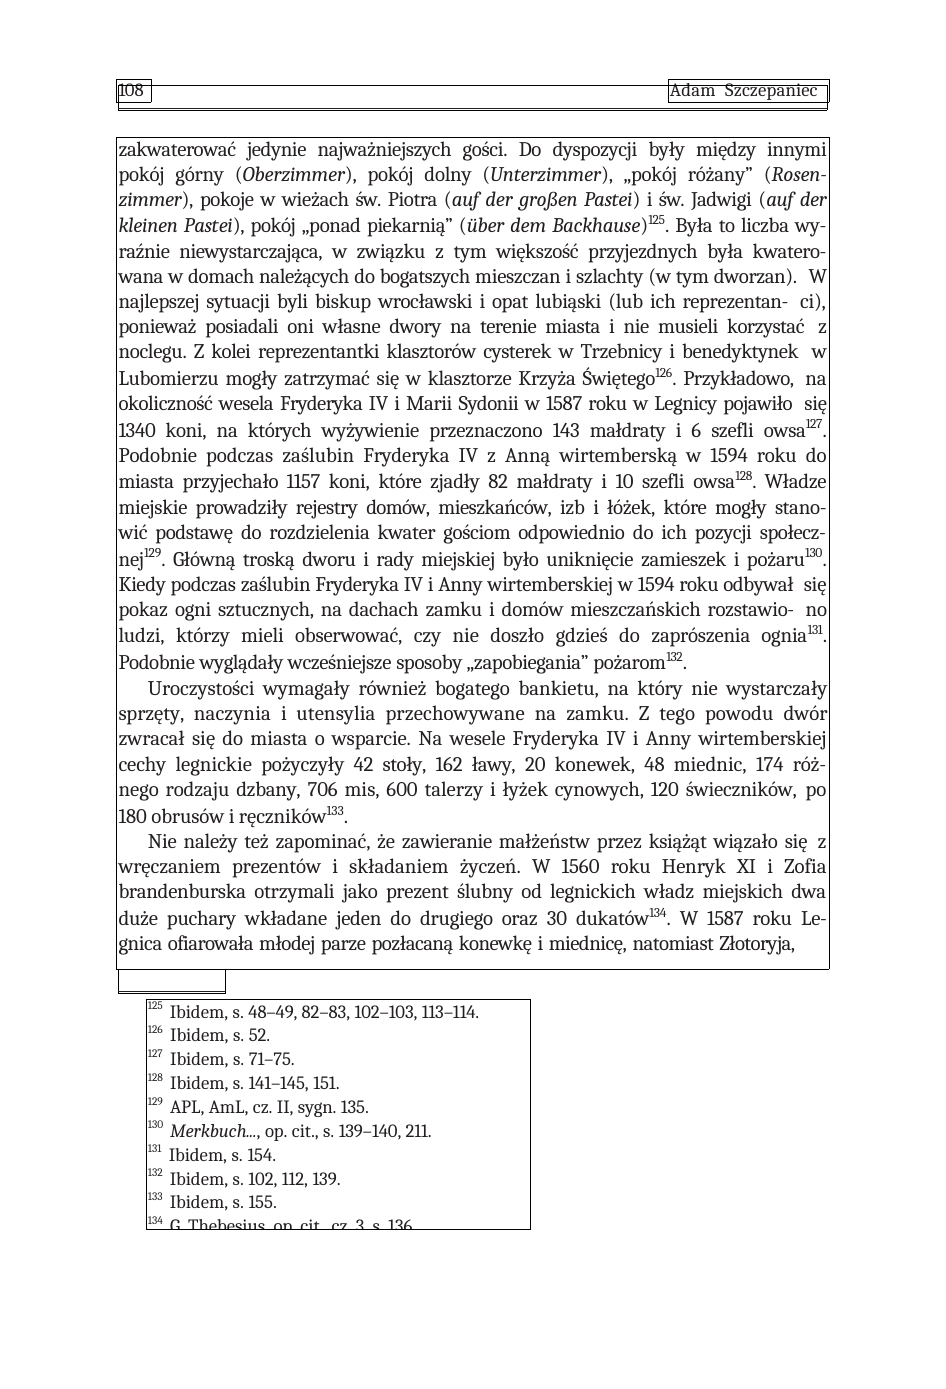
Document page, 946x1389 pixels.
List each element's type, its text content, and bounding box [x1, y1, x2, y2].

text [118, 80, 151, 85]
text 125 Ibidem, s. 48–49, 82–83, 102–103, 113–114. [148, 1000, 530, 1023]
text 126 Ibidem, s. 52. [148, 1023, 530, 1047]
text 131 Ibidem, s. 154. [148, 1142, 530, 1166]
text 108 [119, 86, 151, 101]
text 130 Merkbuch..., op. cit., s. 139–140, 211. [148, 1119, 530, 1142]
text zakwaterować jedynie najważniejszych gości. Do dyspozycji były między innymi pokój górny (Oberzimmer), pokój dolny (Unterzimmer), „pokój różany” (Rosen- zimmer), pokoje w wieżach św. Piotra (auf der großen Pastei) i św. Jadwigi (auf der kleinen Pastei), pokój „ponad piekarnią” (über dem Backhause)125. Była to liczba wy- raźnie niewystarczająca, w związku z tym większość przyjezdnych była kwatero- wana w domach należących do bogatszych mieszczan i szlachty (w tym dworzan). W najlepszej sytuacji byli biskup wrocławski i opat lubiąski (lub ich reprezentan- ci), ponieważ posiadali oni własne dwory na terenie miasta i nie musieli korzystać z noclegu. Z kolei reprezentantki klasztorów cysterek w Trzebnicy i benedyktynek w Lubomierzu mogły zatrzymać się w klasztorze Krzyża Świętego126. Przykładowo, na okoliczność wesela Fryderyka IV i Marii Sydonii w 1587 roku w Legnicy pojawiło się 1340 koni, na których wyżywienie przeznaczono 143 małdraty i 6 szefli owsa127. Podobnie podczas zaślubin Fryderyka IV z Anną wirtemberską w 1594 roku do miasta przyjechało 1157 koni, które zjadły 82 małdraty i 10 szefli owsa128. Władze miejskie prowadziły rejestry domów, mieszkańców, izb i łóżek, które mogły stano- wić podstawę do rozdzielenia kwater gościom odpowiednio do ich pozycji społecz- nej129. Główną troską dworu i rady miejskiej było uniknięcie zamieszek i pożaru130. Kiedy podczas zaślubin Fryderyka IV i Anny wirtemberskiej w 1594 roku odbywał się pokaz ogni sztucznych, na dachach zamku i domów mieszczańskich rozstawio- no ludzi, którzy mieli obserwować, czy nie doszło gdzieś do zaprószenia ognia131. Podobnie wyglądały wcześniejsze sposoby „zapobiegania” pożarom132. [118, 138, 827, 675]
text 133 Ibidem, s. 155. [148, 1190, 530, 1213]
text 134 G. Thebesius, op. cit., cz. 3, s. 136. [148, 1214, 530, 1229]
text Adam Szczepaniec [669, 80, 829, 101]
text 127 Ibidem, s. 71–75. [148, 1047, 530, 1070]
text 129 APL, AmL, cz. II, sygn. 135. [148, 1095, 530, 1118]
text 128 Ibidem, s. 141–145, 151. [148, 1071, 530, 1094]
text 132 Ibidem, s. 102, 112, 139. [148, 1166, 530, 1190]
text Uroczystości wymagały również bogatego bankietu, na który nie wystarczały sprzęty, naczynia i utensylia przechowywane na zamku. Z tego powodu dwór zwracał się do miasta o wsparcie. Na wesele Fryderyka IV i Anny wirtemberskiej cechy legnickie pożyczyły 42 stoły, 162 ławy, 20 konewek, 48 miednic, 174 róż- nego rodzaju dzbany, 706 mis, 600 talerzy i łyżek cynowych, 120 świeczników, po 180 obrusów i ręczników133. [118, 676, 827, 828]
text Nie należy też zapominać, że zawieranie małżeństw przez książąt wiązało się z wręczaniem prezentów i składaniem życzeń. W 1560 roku Henryk XI i Zofia brandenburska otrzymali jako prezent ślubny od legnickich władz miejskich dwa duże puchary wkładane jeden do drugiego oraz 30 dukatów134. W 1587 roku Le- gnica ofiarowała młodej parze pozłacaną konewkę i miednicę, natomiast Złotoryja, [118, 830, 827, 956]
